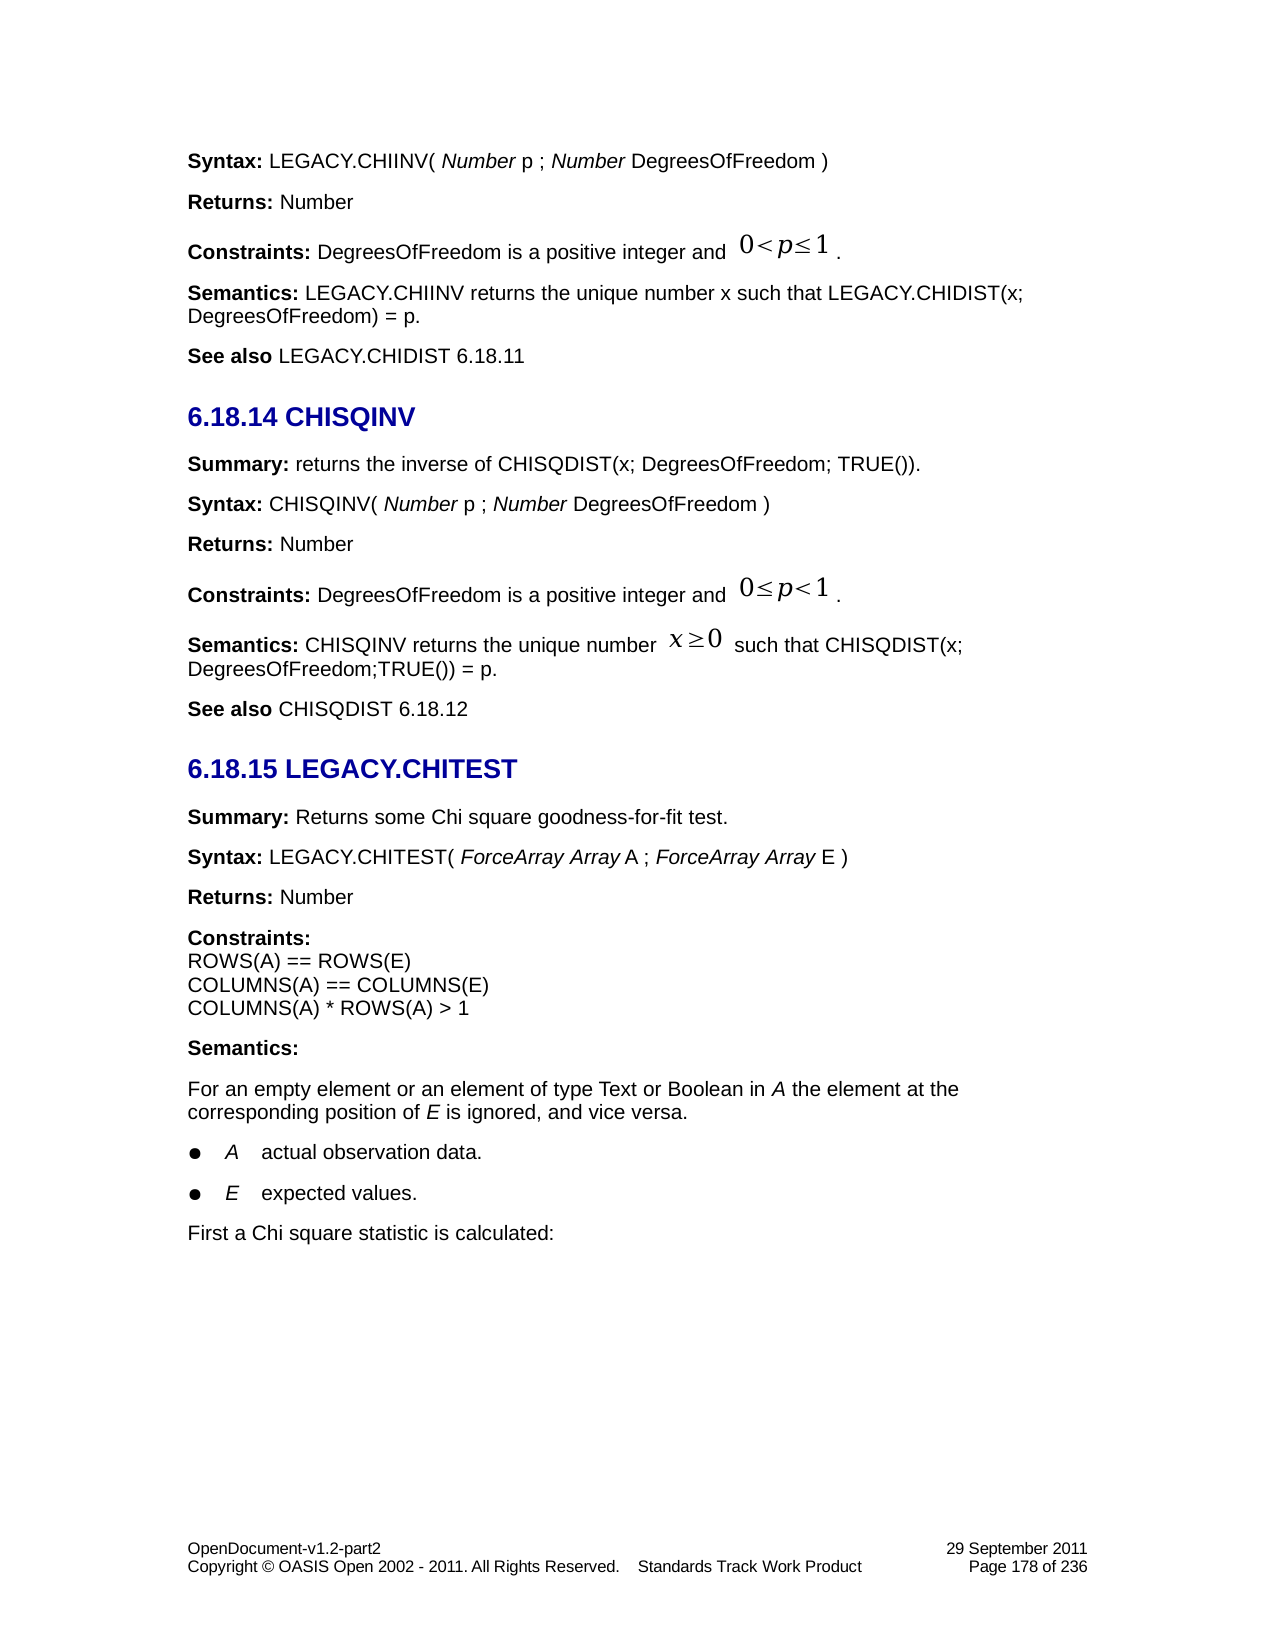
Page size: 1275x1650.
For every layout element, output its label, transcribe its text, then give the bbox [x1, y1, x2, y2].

subtitle LEGACY.CHITEST [187, 754, 1088, 784]
text Syntax: LEGACY.CHIINV( Number p ; Number DegreesOfFreedom ) [187, 150, 1088, 173]
list A actual observation data. [187, 1141, 1088, 1164]
text Semantics: CHISQINV returns the unique number such that CHISQDIST(x; DegreesOfFreedom;TRUE()) = p. [187, 623, 1088, 681]
subtitle CHISQINV [187, 402, 1088, 432]
text Syntax: CHISQINV( Number p ; Number DegreesOfFreedom ) [187, 493, 1088, 516]
text Constraints: DegreesOfFreedom is a positive integer and . [187, 230, 1088, 264]
text Semantics: LEGACY.CHIINV returns the unique number x such that LEGACY.CHIDIST(x; DegreesOfFreedom) = p. [187, 281, 1088, 328]
text Returns: Number [187, 190, 1088, 214]
text Semantics: [187, 1037, 1088, 1060]
text Constraints: ROWS(A) == ROWS(E) COLUMNS(A) == COLUMNS(E) COLUMNS(A) * ROWS(A) > 1 [187, 926, 1088, 1020]
text Constraints: DegreesOfFreedom is a positive integer and . [187, 573, 1088, 607]
text First a Chi square statistic is calculated: [187, 1221, 1088, 1245]
text Summary: Returns some Chi square goodness-for-fit test. [187, 805, 1088, 829]
text See also CHISQDIST 6.18.12 [187, 698, 1088, 721]
list E expected values. [187, 1181, 1088, 1204]
text Summary: returns the inverse of CHISQDIST(x; DegreesOfFreedom; TRUE()). [187, 452, 1088, 476]
text Returns: Number [187, 533, 1088, 556]
text For an empty element or an element of type Text or Boolean in A the element at the corresponding position of E is ignored, and vice versa. [187, 1077, 1088, 1124]
text Returns: Number [187, 886, 1088, 909]
text Syntax: LEGACY.CHITEST( ForceArray Array A ; ForceArray Array E ) [187, 846, 1088, 869]
text See also LEGACY.CHIDIST 6.18.11 [187, 345, 1088, 368]
